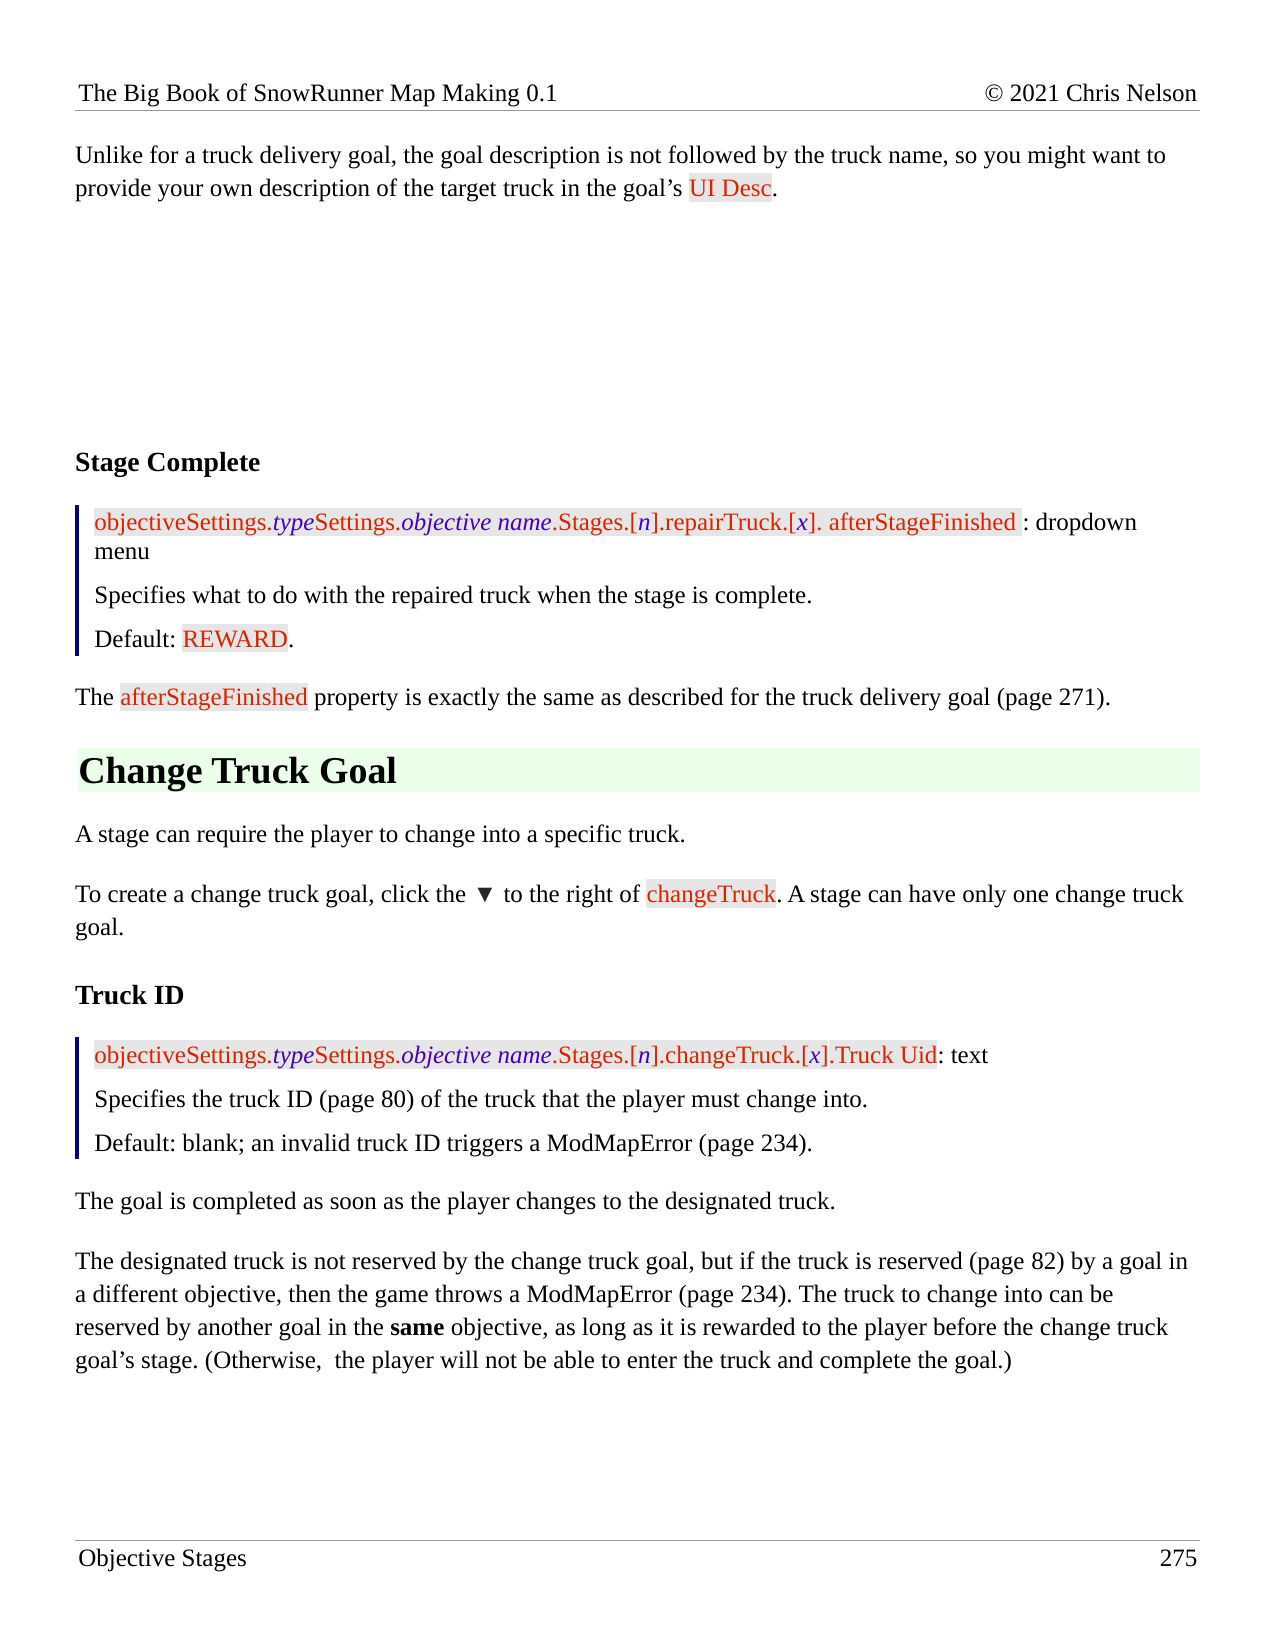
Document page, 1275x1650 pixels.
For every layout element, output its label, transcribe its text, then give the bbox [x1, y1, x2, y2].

text A stage can require the player to change into a specific truck. [75, 819, 1200, 848]
subtitle Stage Complete [75, 446, 1200, 477]
text The goal is completed as soon as the player changes to the designated truck. [75, 1186, 1200, 1215]
text The afterStageFinished property is exactly the same as described for the truck delivery goal (page 271). [75, 682, 1200, 711]
text Default: blank; an invalid truck ID triggers a ModMapError (page 234). [79, 1124, 1200, 1159]
subtitle Truck ID [75, 978, 1200, 1010]
text Default: REWARD. [79, 621, 1200, 656]
text Unlike for a truck delivery goal, the goal description is not followed by the truck name, so you might want to provide your own description of the target truck in the goal’s UI Desc. [75, 140, 1200, 202]
text Specifies what to do with the repaired truck when the stage is complete. [79, 577, 1200, 609]
text objectiveSettings.typeSettings.objective name.Stages.[n].changeTruck.[x].Truck Uid: text [79, 1037, 1200, 1069]
subtitle Change Truck Goal [78, 748, 1200, 792]
text To create a change truck goal, click the ▼ to the right of changeTruck. A stage can have only one change truck goal. [75, 879, 1200, 941]
text The designated truck is not reserved by the change truck goal, but if the truck is reserved (page 82) by a goal in a different objective, then the game throws a ModMapError (page 234). The truck to change into can be reserved by another goal in the same objective, as long as it is rewarded to the player before the change truck goal’s stage. (Otherwise, the player will not be able to enter the truck and complete the goal.) [75, 1246, 1200, 1374]
text objectiveSettings.typeSettings.objective name.Stages.[n].repairTruck.[x]. afterStageFinished : dropdown menu [75, 504, 1200, 565]
text Specifies the truck ID (page 80) of the truck that the player must change into. [79, 1081, 1200, 1113]
